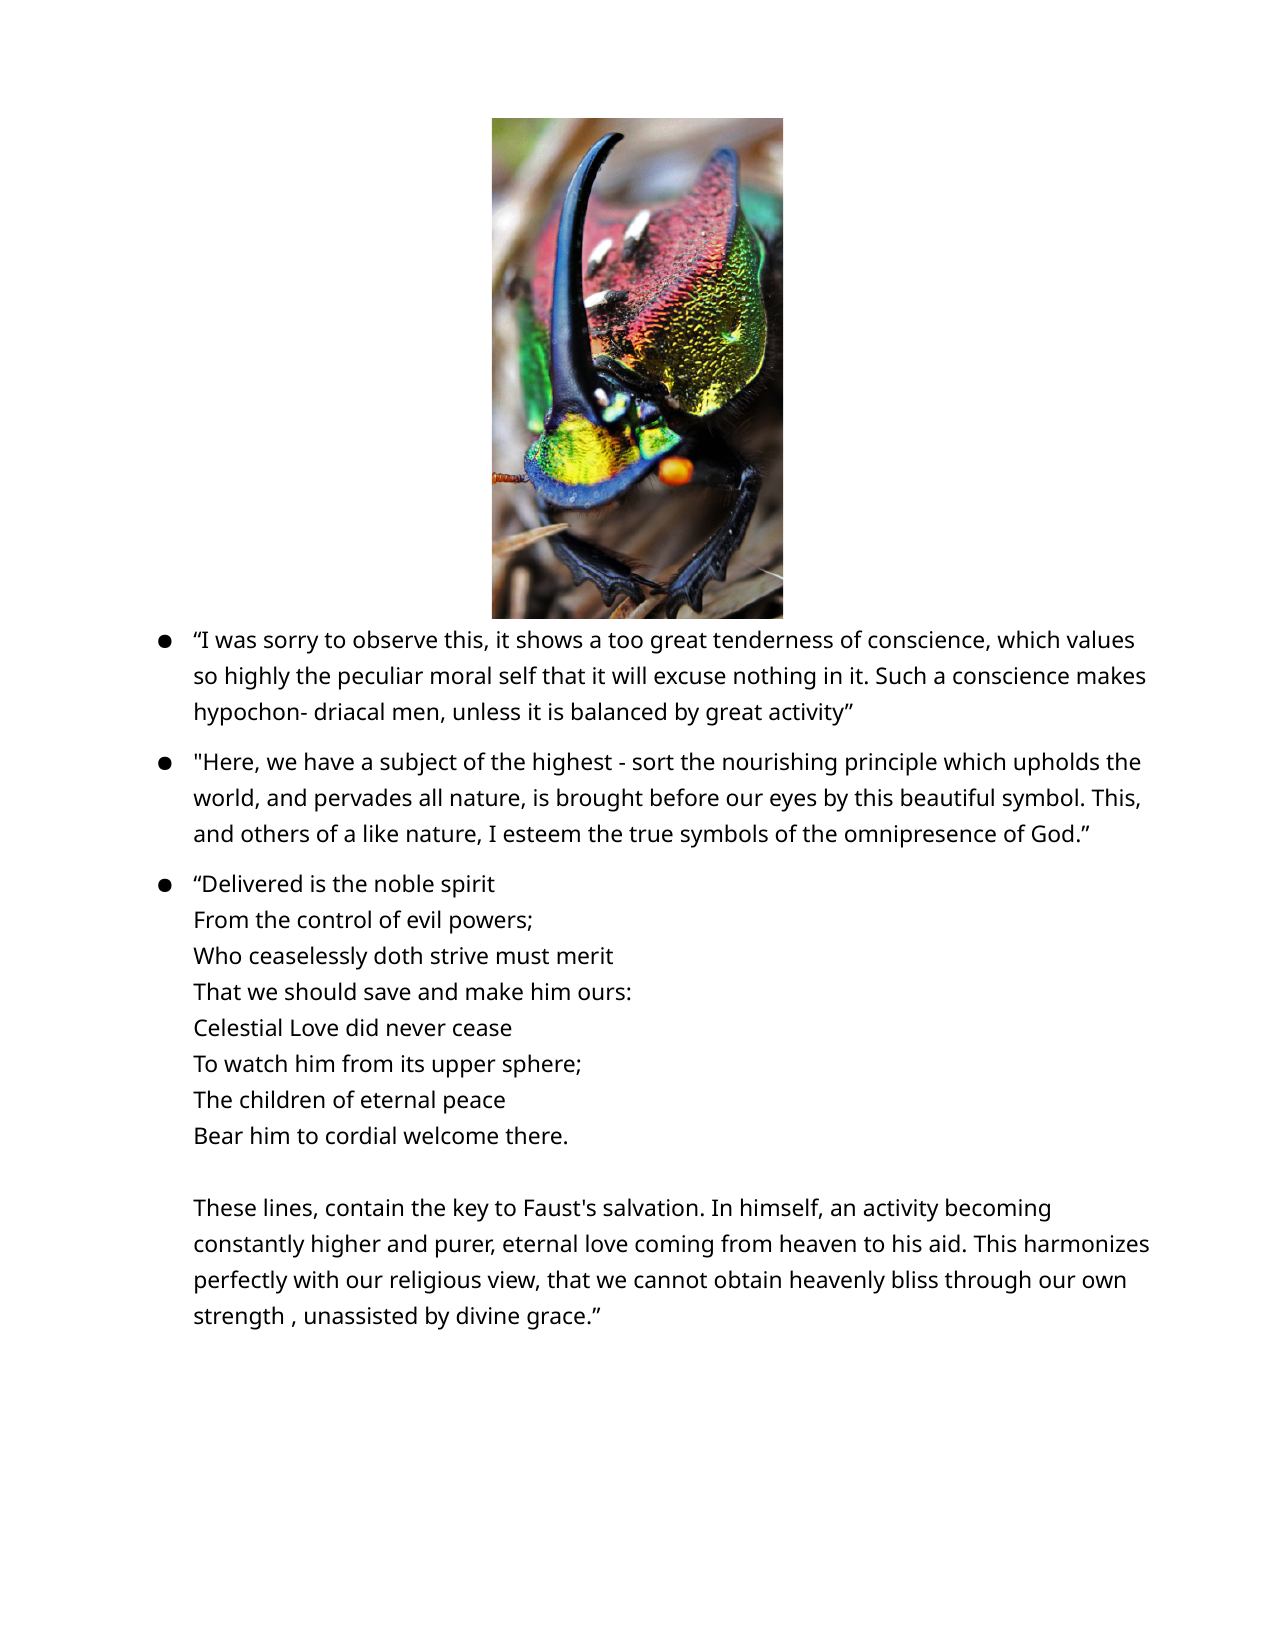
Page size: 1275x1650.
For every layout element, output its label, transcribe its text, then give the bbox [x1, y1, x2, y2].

picture [491, 118, 784, 619]
list “Delivered is the noble spirit From the control of evil powers; Who ceaselessly doth strive must merit That we should save and make him ours: Celestial Love did never cease To watch him from its upper sphere; The children of eternal peace Bear him to cordial welcome there. These lines, contain the key to Faust's salvation. In himself, an activity becoming constantly higher and purer, eternal love coming from heaven to his aid. This harmonizes perfectly with our religious view, that we cannot obtain heavenly bliss through our own strength , unassisted by divine grace.” [156, 868, 1157, 1331]
list “I was sorry to observe this, it shows a too great tenderness of conscience, which values so highly the peculiar moral self that it will excuse nothing in it. Such a conscience makes hypochon- driacal men, unless it is balanced by great activity” [156, 619, 1157, 727]
list "Here, we have a subject of the highest - sort the nourishing principle which upholds the world, and pervades all nature, is brought before our eyes by this beautiful symbol. This, and others of a like nature, I esteem the true symbols of the omnipresence of God.” [156, 746, 1157, 849]
